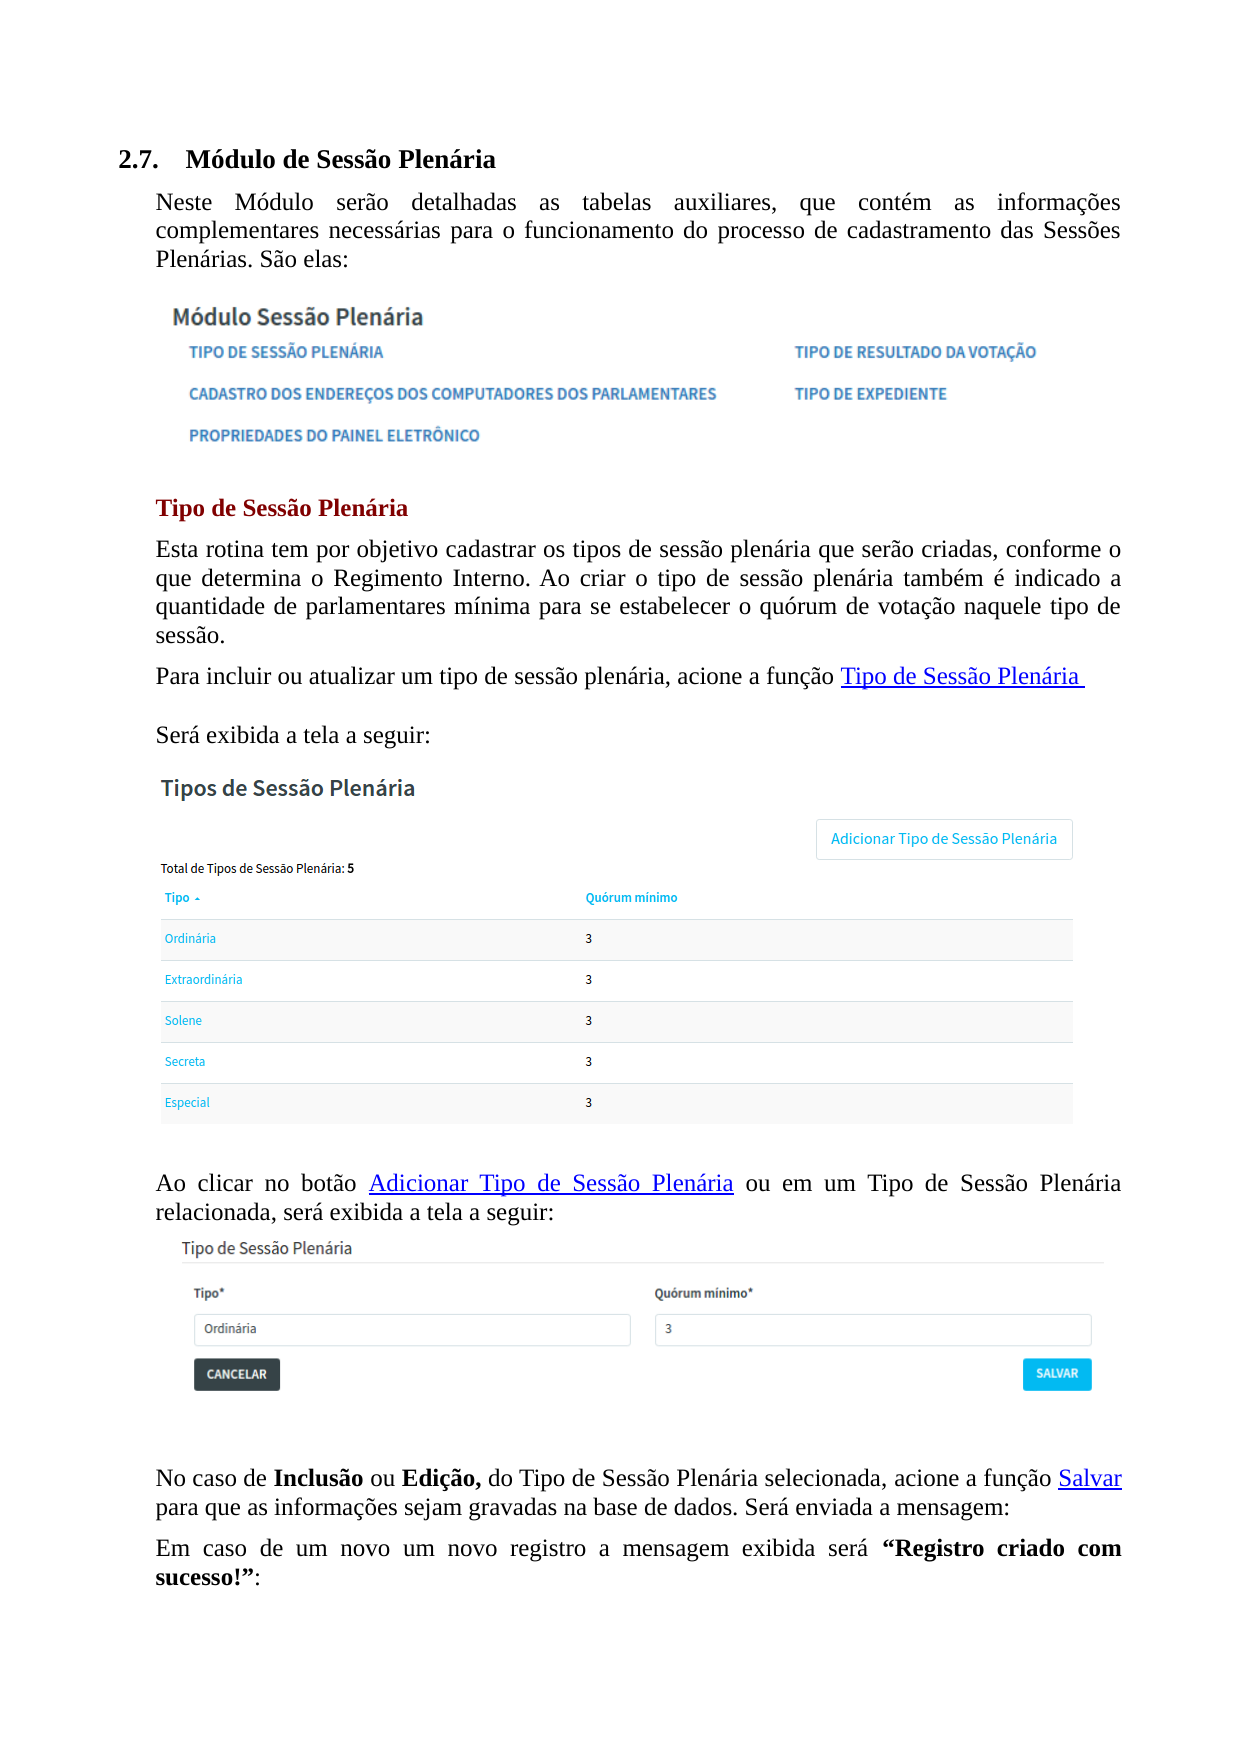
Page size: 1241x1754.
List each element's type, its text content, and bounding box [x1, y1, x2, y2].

picture [167, 302, 1073, 452]
picture [157, 775, 1084, 1151]
picture [178, 1238, 1108, 1405]
text Será exibida a tela a seguir: [155, 720, 1122, 749]
text Tipo de Sessão Plenária [155, 493, 1122, 521]
text Para incluir ou atualizar um tipo de sessão plenária, acione a função Tipo de Sessão Plenária [155, 661, 1122, 690]
text Em caso de um novo um novo registro a mensagem exibida será “Registro criado com sucesso!”: [155, 1533, 1122, 1591]
text Ao clicar no botão Adicionar Tipo de Sessão Plenária ou em um Tipo de Sessão Plenária relacionada, será exibida a tela a seguir: [155, 1168, 1122, 1226]
text No caso de Inclusão ou Edição, do Tipo de Sessão Plenária selecionada, acione a função Salvar para que as informações sejam gravadas na base de dados. Será enviada a mensagem: [155, 1463, 1122, 1521]
subtitle 2.7. Módulo de Sessão Plenária [118, 143, 1122, 174]
text Esta rotina tem por objetivo cadastrar os tipos de sessão plenária que serão criadas, conforme o que determina o Regimento Interno. Ao criar o tipo de sessão plenária também é indicado a quantidade de parlamentares mínima para se estabelecer o quórum de votação naquele tipo de sessão. [155, 534, 1122, 649]
text Neste Módulo serão detalhadas as tabelas auxiliares, que contém as informações complementares necessárias para o funcionamento do processo de cadastramento das Sessões Plenárias. São elas: [155, 187, 1122, 273]
